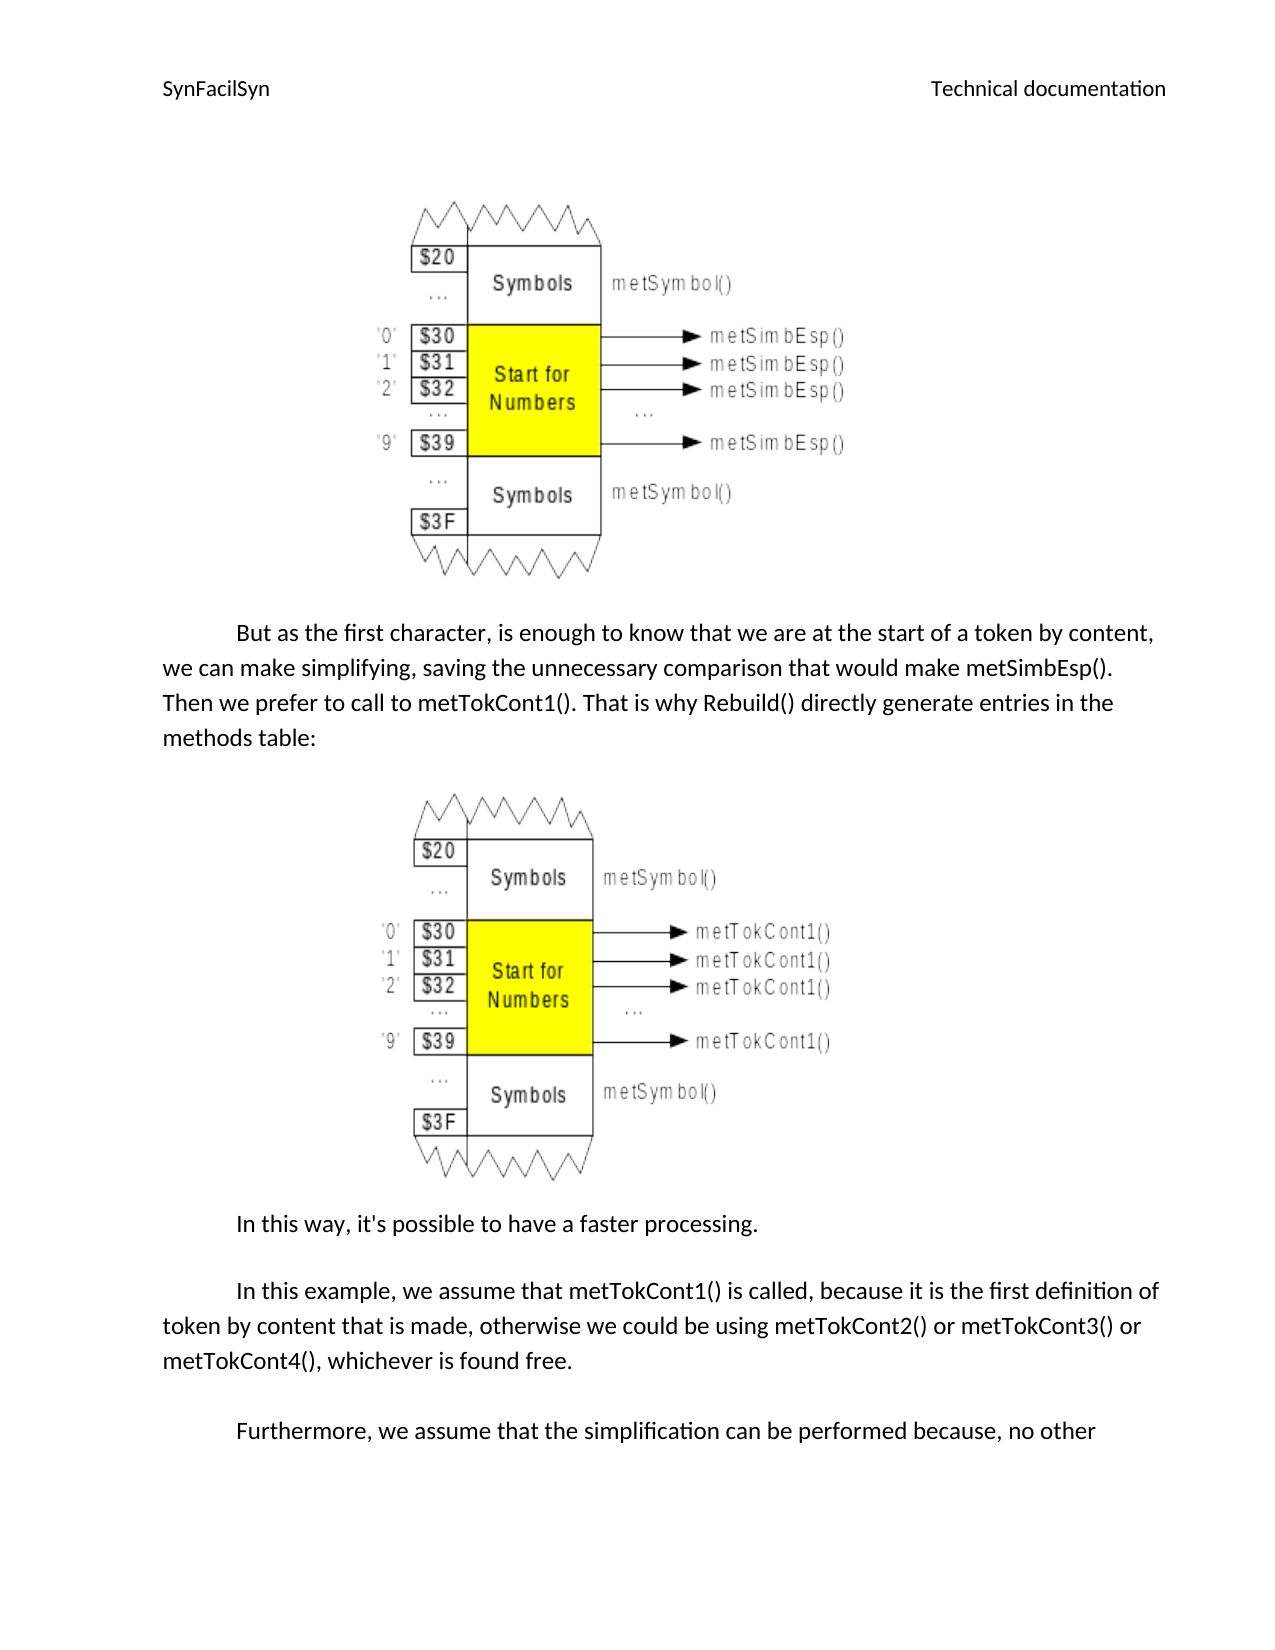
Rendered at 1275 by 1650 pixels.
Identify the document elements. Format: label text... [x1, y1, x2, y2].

text In this example, we assume that metTokCont1() is called, because it is the first definition of token by content that is made, otherwise we could be using metTokCont2() or metTokCont3() or metTokCont4(), whichever is found free. Furthermore, we assume that the simplification can be performed because, no other [162, 1275, 1167, 1446]
text But as the first character, is enough to know that we are at the start of a token by content, we can make simplifying, saving the unnecessary comparison that would make metSimbEsp(). Then we prefer to call to metTokCont1(). That is why Rebuild() directly generate entries in the methods table: [162, 617, 1167, 753]
text In this way, it's possible to have a faster processing. [162, 1208, 1167, 1238]
